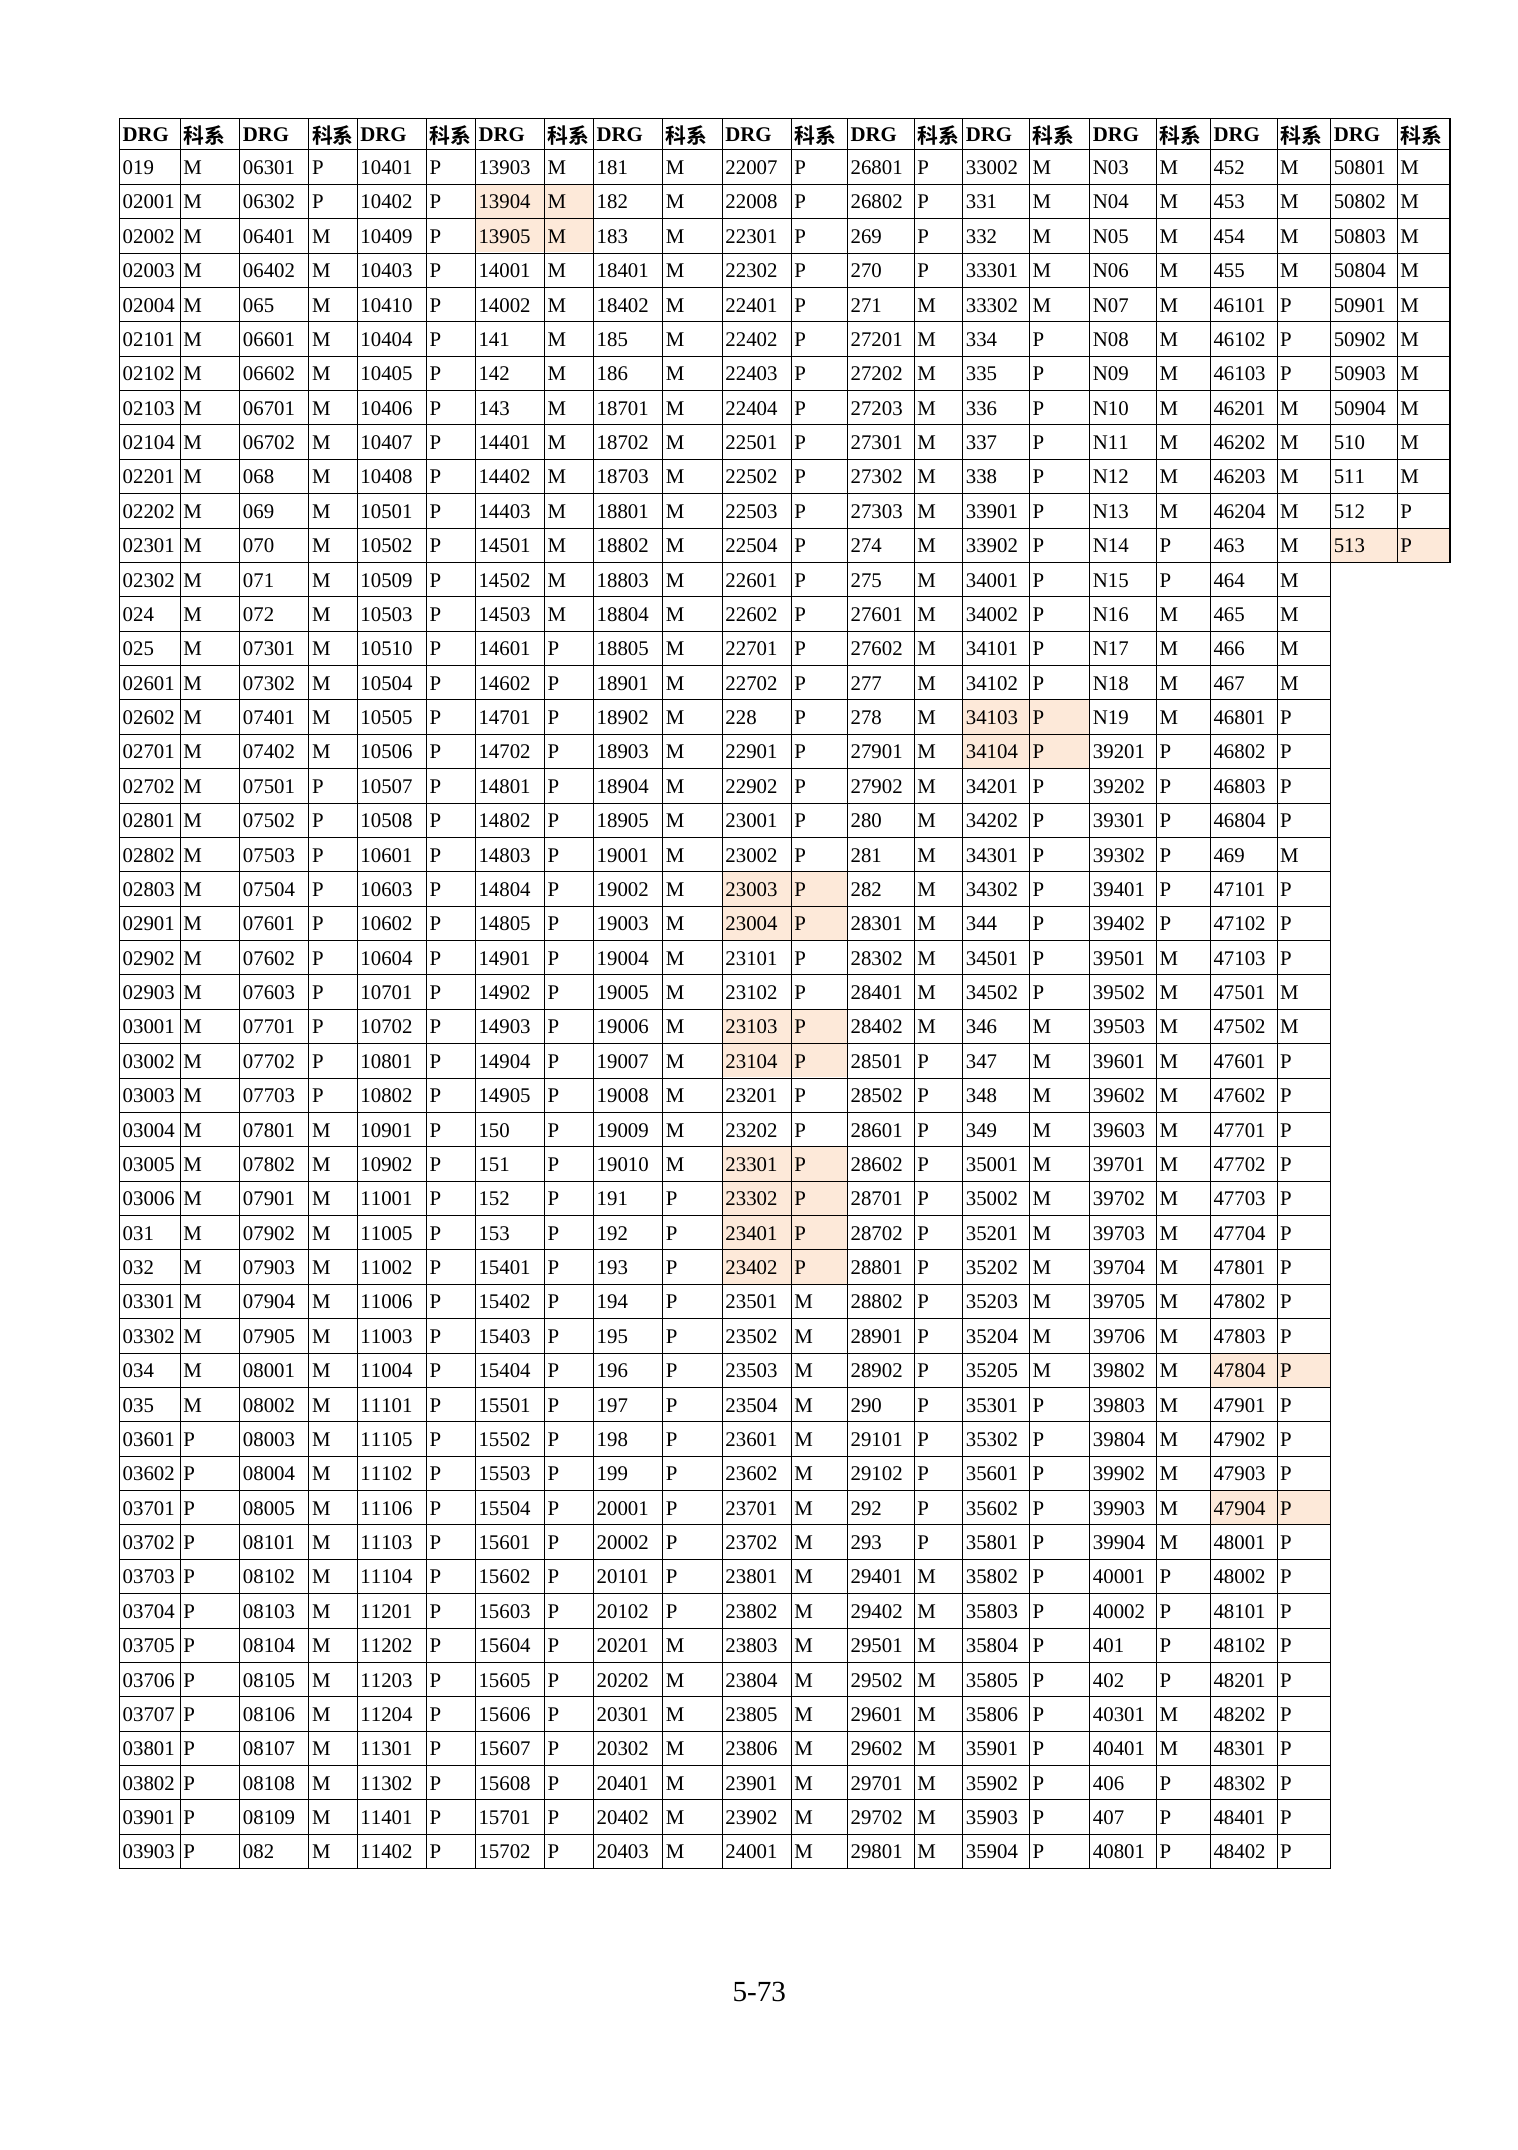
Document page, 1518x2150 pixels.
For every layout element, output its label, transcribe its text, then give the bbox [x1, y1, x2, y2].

table_cell 24001 [723, 1835, 791, 1868]
table_cell 35801 [963, 1525, 1029, 1559]
table_cell 348 [963, 1079, 1029, 1112]
table_cell 46204 [1211, 494, 1277, 527]
table_cell 35803 [963, 1594, 1029, 1627]
table_cell N06 [1090, 254, 1156, 287]
table_cell 47901 [1211, 1388, 1277, 1421]
table_cell M [181, 941, 239, 974]
table_cell M [792, 1732, 847, 1765]
table_cell 23504 [723, 1388, 791, 1421]
table_cell 22902 [723, 769, 791, 802]
table_cell 29602 [848, 1732, 914, 1765]
table_cell 11105 [358, 1422, 426, 1456]
table_cell M [663, 1663, 722, 1696]
table_cell 48202 [1211, 1697, 1277, 1731]
table_cell 48401 [1211, 1800, 1277, 1834]
table_cell M [181, 288, 239, 321]
table_cell P [545, 1182, 593, 1215]
table_cell 22007 [723, 150, 791, 184]
table_cell 18402 [594, 288, 662, 321]
table_cell 35901 [963, 1732, 1029, 1765]
table_cell P [1278, 1113, 1330, 1146]
table_cell 39903 [1090, 1491, 1156, 1524]
table_cell [1397, 1456, 1450, 1490]
table_cell P [181, 1835, 239, 1868]
table_cell 08005 [240, 1491, 308, 1524]
table_cell M [1030, 1079, 1089, 1112]
table_cell P [1278, 1800, 1330, 1834]
table_cell 02903 [120, 975, 180, 1009]
table_cell [1397, 940, 1450, 974]
table_cell P [427, 1113, 475, 1146]
table_cell P [427, 1319, 475, 1352]
table_cell [1331, 1490, 1397, 1524]
table_cell 23201 [723, 1079, 791, 1112]
table_cell P [792, 1044, 847, 1077]
table_cell M [663, 185, 722, 218]
table_cell 29102 [848, 1457, 914, 1490]
table_cell M [915, 632, 962, 665]
table_header DRG [594, 119, 662, 149]
table_cell 02004 [120, 288, 180, 321]
table_header DRG [1090, 119, 1156, 149]
table_cell M [181, 838, 239, 871]
table_cell 35805 [963, 1663, 1029, 1696]
table_cell P [1278, 769, 1330, 802]
table_cell M [309, 1594, 357, 1627]
table_cell 35302 [963, 1422, 1029, 1456]
table_cell 28302 [848, 941, 914, 974]
table_cell M [663, 254, 722, 287]
table_cell P [1157, 838, 1210, 871]
table_cell P [427, 425, 475, 459]
table_cell 19007 [594, 1044, 662, 1077]
table_cell M [1157, 700, 1210, 734]
table_cell 453 [1211, 185, 1277, 218]
table_cell P [181, 1732, 239, 1765]
table_cell 07904 [240, 1285, 308, 1318]
table_cell M [663, 1732, 722, 1765]
table_cell P [427, 1766, 475, 1799]
table_header DRG [848, 119, 914, 149]
table_cell 28601 [848, 1113, 914, 1146]
table_cell 15501 [476, 1388, 544, 1421]
table_cell M [309, 1525, 357, 1559]
table_cell M [915, 941, 962, 974]
table_cell P [1157, 769, 1210, 802]
table_cell P [1278, 1663, 1330, 1696]
table_cell M [1278, 838, 1330, 871]
table_cell 23901 [723, 1766, 791, 1799]
table_cell P [545, 632, 593, 665]
table_cell 14902 [476, 975, 544, 1009]
table_cell 20102 [594, 1594, 662, 1627]
table_cell 07802 [240, 1147, 308, 1181]
table_cell 35602 [963, 1491, 1029, 1524]
table_cell P [1157, 1766, 1210, 1799]
table_cell 10403 [358, 254, 426, 287]
table_cell 08102 [240, 1560, 308, 1593]
table_cell M [309, 391, 357, 424]
table_cell [1397, 1834, 1450, 1868]
table_cell P [427, 460, 475, 493]
table_cell 23503 [723, 1354, 791, 1387]
table_cell M [1278, 391, 1330, 424]
table_cell P [792, 666, 847, 699]
table_cell 02101 [120, 322, 180, 356]
table_cell 39802 [1090, 1354, 1156, 1387]
table_cell 228 [723, 700, 791, 734]
table_cell 452 [1211, 150, 1277, 184]
table_cell M [663, 907, 722, 940]
table_cell 11005 [358, 1216, 426, 1249]
table_cell 03802 [120, 1766, 180, 1799]
table_cell M [915, 460, 962, 493]
table_cell P [792, 769, 847, 802]
table_cell 06402 [240, 254, 308, 287]
table_cell M [545, 597, 593, 631]
table_cell P [915, 1113, 962, 1146]
table_cell 510 [1331, 425, 1397, 459]
table_cell P [545, 1697, 593, 1731]
table_cell 07401 [240, 700, 308, 734]
table_cell 15604 [476, 1629, 544, 1662]
table_cell M [181, 1147, 239, 1181]
table_cell M [1157, 254, 1210, 287]
table_cell 46802 [1211, 735, 1277, 768]
table_cell P [545, 1766, 593, 1799]
table_cell P [1278, 735, 1330, 768]
table_cell [1331, 1353, 1397, 1387]
table_cell 46202 [1211, 425, 1277, 459]
table_cell 47903 [1211, 1457, 1277, 1490]
table_cell 20101 [594, 1560, 662, 1593]
table_cell 07504 [240, 872, 308, 906]
table_cell P [309, 1079, 357, 1112]
table_cell P [1157, 529, 1210, 562]
table_cell P [427, 219, 475, 252]
table_cell P [427, 150, 475, 184]
table_cell 15603 [476, 1594, 544, 1627]
table_cell 07801 [240, 1113, 308, 1146]
table_cell P [427, 254, 475, 287]
table_cell 29101 [848, 1422, 914, 1456]
table_cell M [663, 322, 722, 356]
table_cell 46801 [1211, 700, 1277, 734]
table_cell 10902 [358, 1147, 426, 1181]
table_cell 28502 [848, 1079, 914, 1112]
table_cell 14502 [476, 563, 544, 596]
table_cell M [309, 1732, 357, 1765]
table_cell M [309, 632, 357, 665]
table_cell M [1157, 1732, 1210, 1765]
table_cell P [1030, 1422, 1089, 1456]
table_cell 03703 [120, 1560, 180, 1593]
table_cell 47801 [1211, 1250, 1277, 1284]
table_cell P [792, 391, 847, 424]
table_cell 03005 [120, 1147, 180, 1181]
table_cell P [1278, 1354, 1330, 1387]
table_cell 07402 [240, 735, 308, 768]
table_cell M [309, 1354, 357, 1387]
table_cell 03003 [120, 1079, 180, 1112]
table_cell 20302 [594, 1732, 662, 1765]
table_cell P [1278, 1732, 1330, 1765]
table_cell P [545, 804, 593, 837]
table_cell P [663, 1250, 722, 1284]
table_cell P [545, 1113, 593, 1146]
table_header 科系 [181, 119, 239, 149]
table_cell P [181, 1697, 239, 1731]
table_cell 39705 [1090, 1285, 1156, 1318]
table_cell P [792, 288, 847, 321]
table_cell 23002 [723, 838, 791, 871]
table_cell M [181, 254, 239, 287]
table_cell 14601 [476, 632, 544, 665]
table_cell P [545, 1319, 593, 1352]
table_cell 39202 [1090, 769, 1156, 802]
table_cell M [181, 1113, 239, 1146]
table_cell M [1157, 1319, 1210, 1352]
table_cell [1397, 1387, 1450, 1421]
table_cell P [792, 425, 847, 459]
table_cell [1397, 1524, 1450, 1559]
table_cell M [1278, 563, 1330, 596]
table_cell M [309, 1113, 357, 1146]
table_cell 10602 [358, 907, 426, 940]
table_cell N09 [1090, 357, 1156, 390]
table_cell [1397, 1628, 1450, 1662]
table_cell M [1157, 975, 1210, 1009]
table_cell P [915, 1491, 962, 1524]
table_cell P [427, 838, 475, 871]
table_cell M [309, 1319, 357, 1352]
table_cell M [1398, 322, 1449, 356]
table_cell M [309, 1697, 357, 1731]
table_cell P [792, 494, 847, 527]
table_cell 14002 [476, 288, 544, 321]
table_cell M [1157, 1147, 1210, 1181]
table_cell 03704 [120, 1594, 180, 1627]
table_cell 334 [963, 322, 1029, 356]
table_cell P [545, 975, 593, 1009]
table_cell M [1157, 150, 1210, 184]
table_cell 39502 [1090, 975, 1156, 1009]
table_cell M [792, 1835, 847, 1868]
table_cell 15403 [476, 1319, 544, 1352]
table_cell M [309, 529, 357, 562]
table_cell M [309, 563, 357, 596]
table_cell [1331, 1043, 1397, 1077]
table_cell 22302 [723, 254, 791, 287]
table_cell M [663, 666, 722, 699]
table_cell P [792, 1250, 847, 1284]
table_cell M [1030, 1319, 1089, 1352]
table_cell M [915, 1732, 962, 1765]
table_cell 07902 [240, 1216, 308, 1249]
table_cell 47703 [1211, 1182, 1277, 1215]
table_cell P [1030, 1457, 1089, 1490]
table_cell 02901 [120, 907, 180, 940]
table_cell N16 [1090, 597, 1156, 631]
table_cell M [545, 391, 593, 424]
table_cell M [181, 975, 239, 1009]
table_cell M [663, 1147, 722, 1181]
table_header 科系 [545, 119, 593, 149]
table_cell P [545, 1560, 593, 1593]
table_cell P [427, 1560, 475, 1593]
table_cell P [1278, 1491, 1330, 1524]
table_cell 10601 [358, 838, 426, 871]
table_cell P [545, 1491, 593, 1524]
table_cell P [1030, 357, 1089, 390]
table_cell 10404 [358, 322, 426, 356]
table_cell 23805 [723, 1697, 791, 1731]
table_cell M [181, 185, 239, 218]
table_cell M [181, 460, 239, 493]
table_cell M [915, 838, 962, 871]
table_cell 02201 [120, 460, 180, 493]
table_cell [1331, 1215, 1397, 1249]
table_cell 02802 [120, 838, 180, 871]
table_cell [1331, 596, 1397, 631]
table_cell M [663, 563, 722, 596]
table_cell P [545, 872, 593, 906]
table_cell M [181, 1044, 239, 1077]
table_cell 48402 [1211, 1835, 1277, 1868]
table_cell P [1157, 907, 1210, 940]
table_cell P [792, 872, 847, 906]
table_cell 27301 [848, 425, 914, 459]
table_cell 40401 [1090, 1732, 1156, 1765]
table_cell M [1030, 1354, 1089, 1387]
table_cell [1397, 1490, 1450, 1524]
table_cell P [427, 563, 475, 596]
table_cell 14403 [476, 494, 544, 527]
table_cell M [181, 150, 239, 184]
table_cell 15606 [476, 1697, 544, 1731]
table_cell [1397, 699, 1450, 734]
table_cell M [1157, 1354, 1210, 1387]
table_cell 19006 [594, 1010, 662, 1043]
table_cell 11104 [358, 1560, 426, 1593]
table_cell M [915, 804, 962, 837]
table_cell 48201 [1211, 1663, 1277, 1696]
table_cell [1397, 1284, 1450, 1318]
table_cell P [545, 1457, 593, 1490]
table_cell P [545, 1663, 593, 1696]
table_cell P [1030, 872, 1089, 906]
table_cell P [427, 1835, 475, 1868]
table_cell P [915, 1182, 962, 1215]
table_cell P [309, 907, 357, 940]
table_cell 024 [120, 597, 180, 631]
table_cell M [181, 872, 239, 906]
table_cell 39803 [1090, 1388, 1156, 1421]
table_cell P [663, 1216, 722, 1249]
table_cell P [545, 1354, 593, 1387]
table_cell P [1157, 1594, 1210, 1627]
table_cell 14702 [476, 735, 544, 768]
table_cell P [545, 700, 593, 734]
table_cell M [915, 1800, 962, 1834]
table_cell 08001 [240, 1354, 308, 1387]
table_cell N04 [1090, 185, 1156, 218]
table_cell 151 [476, 1147, 544, 1181]
table_cell P [1030, 769, 1089, 802]
table_cell [1397, 1799, 1450, 1834]
table_cell M [309, 1629, 357, 1662]
table_cell 23502 [723, 1319, 791, 1352]
table_cell M [545, 529, 593, 562]
table_cell 28301 [848, 907, 914, 940]
table_cell 18701 [594, 391, 662, 424]
table_cell 03705 [120, 1629, 180, 1662]
table_header 科系 [1157, 119, 1210, 149]
table_cell P [427, 357, 475, 390]
table_cell 50904 [1331, 391, 1397, 424]
table_cell P [1157, 1560, 1210, 1593]
table_cell M [915, 322, 962, 356]
table_cell 18804 [594, 597, 662, 631]
table_cell P [545, 666, 593, 699]
table_cell M [1157, 1525, 1210, 1559]
table_cell 47502 [1211, 1010, 1277, 1043]
table_cell M [915, 597, 962, 631]
table_cell 47702 [1211, 1147, 1277, 1181]
table_cell 338 [963, 460, 1029, 493]
table_cell M [663, 735, 722, 768]
table_cell M [663, 1044, 722, 1077]
table_cell 14701 [476, 700, 544, 734]
table_cell 28701 [848, 1182, 914, 1215]
table_cell 02001 [120, 185, 180, 218]
table_cell 08101 [240, 1525, 308, 1559]
table_cell 35806 [963, 1697, 1029, 1731]
table_cell 35202 [963, 1250, 1029, 1284]
table_cell 35002 [963, 1182, 1029, 1215]
table_cell P [545, 1422, 593, 1456]
table_cell M [1398, 357, 1449, 390]
table_cell 512 [1331, 494, 1397, 527]
table_cell M [663, 700, 722, 734]
table_cell 35903 [963, 1800, 1029, 1834]
table_cell M [1030, 1250, 1089, 1284]
table_header DRG [120, 119, 180, 149]
table_cell P [915, 185, 962, 218]
table_cell P [309, 185, 357, 218]
table_cell P [545, 1594, 593, 1627]
table_cell M [1398, 254, 1449, 287]
table_cell P [545, 907, 593, 940]
table_cell 47802 [1211, 1285, 1277, 1318]
table_cell M [663, 597, 722, 631]
table_cell 46201 [1211, 391, 1277, 424]
table_cell P [1157, 804, 1210, 837]
table_cell 39301 [1090, 804, 1156, 837]
table_cell 15702 [476, 1835, 544, 1868]
table_cell P [427, 322, 475, 356]
table_header 科系 [663, 119, 722, 149]
table_header 科系 [309, 119, 357, 149]
table_cell M [309, 1250, 357, 1284]
table_cell M [792, 1525, 847, 1559]
table_cell P [792, 1010, 847, 1043]
table_cell 15602 [476, 1560, 544, 1593]
table_cell P [1278, 1044, 1330, 1077]
table_cell 14804 [476, 872, 544, 906]
table_cell M [545, 357, 593, 390]
table_cell 15607 [476, 1732, 544, 1765]
table_cell P [545, 838, 593, 871]
table_cell 07602 [240, 941, 308, 974]
table_cell 23202 [723, 1113, 791, 1146]
table_cell 270 [848, 254, 914, 287]
table_cell M [915, 1697, 962, 1731]
table_cell 02302 [120, 563, 180, 596]
table_cell M [663, 975, 722, 1009]
table_cell M [1157, 1388, 1210, 1421]
table_cell M [915, 700, 962, 734]
table_cell M [915, 907, 962, 940]
table_cell 03801 [120, 1732, 180, 1765]
table_cell M [1278, 975, 1330, 1009]
table_cell P [1030, 804, 1089, 837]
table_cell [1331, 1696, 1397, 1731]
table_cell 20002 [594, 1525, 662, 1559]
table_cell N19 [1090, 700, 1156, 734]
table_cell P [427, 666, 475, 699]
table_cell P [181, 1491, 239, 1524]
table_cell 02801 [120, 804, 180, 837]
table_cell 23101 [723, 941, 791, 974]
table_cell [1331, 665, 1397, 699]
table_cell 02202 [120, 494, 180, 527]
table_cell M [915, 563, 962, 596]
table_cell M [792, 1491, 847, 1524]
table_cell M [1278, 219, 1330, 252]
table_cell 11401 [358, 1800, 426, 1834]
table_cell 07603 [240, 975, 308, 1009]
table_cell 22402 [723, 322, 791, 356]
table_cell P [1157, 563, 1210, 596]
table_cell 195 [594, 1319, 662, 1352]
table_cell 27602 [848, 632, 914, 665]
table_cell 39602 [1090, 1079, 1156, 1112]
table_cell 14903 [476, 1010, 544, 1043]
table_cell [1397, 1593, 1450, 1627]
table_cell 10401 [358, 150, 426, 184]
table_cell 06601 [240, 322, 308, 356]
table_cell 27302 [848, 460, 914, 493]
table_cell M [915, 357, 962, 390]
table_cell 271 [848, 288, 914, 321]
table_cell P [792, 700, 847, 734]
table_cell P [427, 975, 475, 1009]
table_cell 23001 [723, 804, 791, 837]
table_cell M [663, 632, 722, 665]
table_cell P [545, 941, 593, 974]
table_cell 15502 [476, 1422, 544, 1456]
table_cell 186 [594, 357, 662, 390]
table_cell 39401 [1090, 872, 1156, 906]
table_cell 18901 [594, 666, 662, 699]
table_cell M [181, 357, 239, 390]
table_cell 454 [1211, 219, 1277, 252]
table_cell M [545, 150, 593, 184]
table_cell [1331, 1731, 1397, 1765]
table_cell N13 [1090, 494, 1156, 527]
table_cell 48302 [1211, 1766, 1277, 1799]
table_cell 069 [240, 494, 308, 527]
table_cell M [663, 460, 722, 493]
table_cell 02102 [120, 357, 180, 390]
table_cell [1397, 1009, 1450, 1043]
table_cell M [1157, 1285, 1210, 1318]
table_cell M [181, 597, 239, 631]
table_cell 39603 [1090, 1113, 1156, 1146]
table_cell M [309, 219, 357, 252]
table_cell 14802 [476, 804, 544, 837]
table_cell P [427, 185, 475, 218]
table_cell M [1030, 1044, 1089, 1077]
table_cell 025 [120, 632, 180, 665]
table_cell P [427, 288, 475, 321]
table_cell P [309, 769, 357, 802]
table_cell 332 [963, 219, 1029, 252]
table_cell 13905 [476, 219, 544, 252]
table_cell 10410 [358, 288, 426, 321]
table_cell [1397, 1146, 1450, 1181]
table_cell [1397, 768, 1450, 802]
table_cell P [427, 529, 475, 562]
table_cell [1397, 871, 1450, 906]
table_cell 47803 [1211, 1319, 1277, 1352]
table_cell M [309, 1388, 357, 1421]
table_cell M [792, 1629, 847, 1662]
table_cell M [309, 700, 357, 734]
table_cell 141 [476, 322, 544, 356]
table_cell P [181, 1457, 239, 1490]
table_cell P [309, 150, 357, 184]
table_cell P [181, 1766, 239, 1799]
table_cell M [1278, 597, 1330, 631]
table_cell M [1157, 185, 1210, 218]
table_cell M [181, 425, 239, 459]
table_cell M [915, 288, 962, 321]
table_cell P [1157, 872, 1210, 906]
table_cell [1331, 940, 1397, 974]
table_cell P [545, 1010, 593, 1043]
table_cell 28902 [848, 1354, 914, 1387]
table_cell M [915, 666, 962, 699]
table_cell 02104 [120, 425, 180, 459]
table_cell P [663, 1594, 722, 1627]
table_cell M [663, 494, 722, 527]
table_cell M [181, 219, 239, 252]
table_cell 14501 [476, 529, 544, 562]
table_cell P [427, 1182, 475, 1215]
table_cell P [1030, 391, 1089, 424]
table_cell 22901 [723, 735, 791, 768]
table_cell M [1398, 288, 1449, 321]
table_cell 10402 [358, 185, 426, 218]
table_cell 23104 [723, 1044, 791, 1077]
table_cell M [181, 1182, 239, 1215]
table_cell M [915, 1835, 962, 1868]
table_cell 10502 [358, 529, 426, 562]
table_cell P [915, 150, 962, 184]
table_cell P [427, 1594, 475, 1627]
table_cell 15402 [476, 1285, 544, 1318]
table_cell 10701 [358, 975, 426, 1009]
table_cell 34104 [963, 735, 1029, 768]
table_cell P [915, 1044, 962, 1077]
table_cell 10802 [358, 1079, 426, 1112]
table_cell 35203 [963, 1285, 1029, 1318]
table_cell 47904 [1211, 1491, 1277, 1524]
table_cell M [309, 735, 357, 768]
table_cell 20402 [594, 1800, 662, 1834]
table_header DRG [358, 119, 426, 149]
table_cell 03006 [120, 1182, 180, 1215]
table_cell P [915, 1147, 962, 1181]
table_cell M [309, 288, 357, 321]
table_cell 10406 [358, 391, 426, 424]
table_cell 467 [1211, 666, 1277, 699]
table_cell [1331, 837, 1397, 871]
table_cell P [1030, 494, 1089, 527]
table_cell 39201 [1090, 735, 1156, 768]
table_cell M [181, 1079, 239, 1112]
table_cell M [1157, 1216, 1210, 1249]
table_cell 34103 [963, 700, 1029, 734]
table_cell M [915, 529, 962, 562]
table_cell 193 [594, 1250, 662, 1284]
table_cell P [1278, 1319, 1330, 1352]
table_cell M [915, 1594, 962, 1627]
table_cell 03702 [120, 1525, 180, 1559]
table_cell M [1278, 632, 1330, 665]
table_cell P [1030, 529, 1089, 562]
table_cell 35001 [963, 1147, 1029, 1181]
table_header 科系 [1278, 119, 1330, 149]
table_cell 39702 [1090, 1182, 1156, 1215]
table_cell 39804 [1090, 1422, 1156, 1456]
table_cell P [1030, 1560, 1089, 1593]
table_cell P [545, 1732, 593, 1765]
table_cell 46101 [1211, 288, 1277, 321]
table_cell M [663, 529, 722, 562]
table_cell N03 [1090, 150, 1156, 184]
table_cell 019 [120, 150, 180, 184]
table_cell P [792, 1216, 847, 1249]
table_cell 10702 [358, 1010, 426, 1043]
table_cell 071 [240, 563, 308, 596]
table_cell M [545, 288, 593, 321]
table_cell 34501 [963, 941, 1029, 974]
table_cell P [427, 597, 475, 631]
table_cell 10408 [358, 460, 426, 493]
table_cell P [792, 219, 847, 252]
table_cell 34001 [963, 563, 1029, 596]
table_cell P [1278, 1147, 1330, 1181]
table_cell M [181, 907, 239, 940]
table_cell [1397, 1043, 1450, 1077]
table_cell 47602 [1211, 1079, 1277, 1112]
table_cell P [1030, 838, 1089, 871]
table_cell 10507 [358, 769, 426, 802]
table_cell M [309, 666, 357, 699]
table_cell M [663, 1010, 722, 1043]
table_cell N07 [1090, 288, 1156, 321]
table_cell M [545, 254, 593, 287]
table_cell 07501 [240, 769, 308, 802]
table_cell P [792, 150, 847, 184]
table_cell M [181, 735, 239, 768]
table_cell 11106 [358, 1491, 426, 1524]
table_cell P [792, 907, 847, 940]
table_cell P [427, 735, 475, 768]
table_cell M [1398, 219, 1449, 252]
table_cell M [1157, 357, 1210, 390]
table_cell 14803 [476, 838, 544, 871]
table_cell 11204 [358, 1697, 426, 1731]
table_cell 23004 [723, 907, 791, 940]
table_cell P [915, 1319, 962, 1352]
table_cell 22602 [723, 597, 791, 631]
table_cell M [1398, 150, 1449, 184]
table_cell 28602 [848, 1147, 914, 1181]
table_cell P [1030, 975, 1089, 1009]
table_cell 08107 [240, 1732, 308, 1765]
table_cell P [1157, 1800, 1210, 1834]
table_cell M [1030, 1113, 1089, 1146]
table_cell 39904 [1090, 1525, 1156, 1559]
table_cell P [181, 1629, 239, 1662]
table_cell P [915, 1388, 962, 1421]
table_header 科系 [1398, 119, 1449, 149]
table_cell M [181, 563, 239, 596]
table_cell 23602 [723, 1457, 791, 1490]
table_cell M [545, 563, 593, 596]
table_cell M [181, 666, 239, 699]
table_cell 18801 [594, 494, 662, 527]
table_cell 22504 [723, 529, 791, 562]
table_cell 34301 [963, 838, 1029, 871]
table_cell P [309, 872, 357, 906]
table_cell P [792, 735, 847, 768]
table_cell 469 [1211, 838, 1277, 871]
table_cell 47103 [1211, 941, 1277, 974]
table_cell 23803 [723, 1629, 791, 1662]
table_cell 47101 [1211, 872, 1277, 906]
table_cell 27901 [848, 735, 914, 768]
table_cell P [1157, 735, 1210, 768]
table_cell 20301 [594, 1697, 662, 1731]
table_cell 02902 [120, 941, 180, 974]
table_cell 22503 [723, 494, 791, 527]
table_cell P [663, 1285, 722, 1318]
table_cell 47601 [1211, 1044, 1277, 1077]
table_cell P [309, 975, 357, 1009]
table_cell 402 [1090, 1663, 1156, 1696]
table_cell 068 [240, 460, 308, 493]
table_cell M [663, 1835, 722, 1868]
table_cell 07701 [240, 1010, 308, 1043]
table_cell M [663, 1629, 722, 1662]
table_cell 198 [594, 1422, 662, 1456]
table_cell P [181, 1800, 239, 1834]
table_cell [1397, 1559, 1450, 1593]
table_cell P [427, 1491, 475, 1524]
table_cell P [545, 1147, 593, 1181]
table_cell P [1278, 1629, 1330, 1662]
table_cell 181 [594, 150, 662, 184]
table_cell [1331, 699, 1397, 734]
table_cell 29801 [848, 1835, 914, 1868]
table_cell [1397, 1181, 1450, 1215]
table_cell P [663, 1319, 722, 1352]
table_cell 29601 [848, 1697, 914, 1731]
table_cell 35804 [963, 1629, 1029, 1662]
table_cell 40001 [1090, 1560, 1156, 1593]
table_cell 19009 [594, 1113, 662, 1146]
table_cell P [915, 1525, 962, 1559]
table_cell M [181, 1250, 239, 1284]
table_cell P [1278, 1388, 1330, 1421]
table_cell M [1030, 1216, 1089, 1249]
table_cell 10504 [358, 666, 426, 699]
table_cell P [1278, 1216, 1330, 1249]
table_cell [1397, 734, 1450, 768]
table_header DRG [723, 119, 791, 149]
table_cell 02103 [120, 391, 180, 424]
table_cell M [181, 632, 239, 665]
table_cell P [427, 872, 475, 906]
table_cell M [181, 1010, 239, 1043]
table_cell 143 [476, 391, 544, 424]
table_cell P [427, 941, 475, 974]
table_cell M [663, 219, 722, 252]
table_cell 15605 [476, 1663, 544, 1696]
table_cell 34302 [963, 872, 1029, 906]
table_cell 39902 [1090, 1457, 1156, 1490]
table_header 科系 [1030, 119, 1089, 149]
table_cell M [309, 1147, 357, 1181]
table_cell P [545, 1250, 593, 1284]
table_cell 39706 [1090, 1319, 1156, 1352]
table_cell P [309, 1044, 357, 1077]
table_cell N17 [1090, 632, 1156, 665]
table_cell 22702 [723, 666, 791, 699]
table_cell M [1030, 1285, 1089, 1318]
table_cell P [1030, 1732, 1089, 1765]
table_cell 14401 [476, 425, 544, 459]
table_cell 10604 [358, 941, 426, 974]
table_cell 03602 [120, 1457, 180, 1490]
table_cell M [1157, 425, 1210, 459]
table_cell 26802 [848, 185, 914, 218]
table_cell [1331, 1284, 1397, 1318]
table_cell 15601 [476, 1525, 544, 1559]
table_cell 27902 [848, 769, 914, 802]
table_cell 19004 [594, 941, 662, 974]
table_cell [1397, 1696, 1450, 1731]
table_cell [1331, 1524, 1397, 1559]
table_cell M [915, 1010, 962, 1043]
table_cell 39503 [1090, 1010, 1156, 1043]
table_cell P [545, 735, 593, 768]
table_cell 35201 [963, 1216, 1029, 1249]
table_cell 33901 [963, 494, 1029, 527]
table_cell 03701 [120, 1491, 180, 1524]
table_cell P [1278, 357, 1330, 390]
table_cell 02003 [120, 254, 180, 287]
table_cell 282 [848, 872, 914, 906]
table_cell 27203 [848, 391, 914, 424]
table_cell P [1278, 1835, 1330, 1868]
table_cell P [427, 1010, 475, 1043]
table_cell M [181, 1354, 239, 1387]
table_cell 29701 [848, 1766, 914, 1799]
table_cell 47501 [1211, 975, 1277, 1009]
table_cell [1331, 1078, 1397, 1112]
table_cell M [663, 872, 722, 906]
table_cell P [181, 1525, 239, 1559]
table_cell 23103 [723, 1010, 791, 1043]
table_cell P [1157, 1663, 1210, 1696]
table_cell 11402 [358, 1835, 426, 1868]
table_cell M [1030, 219, 1089, 252]
table_cell [1331, 1146, 1397, 1181]
table_cell 27601 [848, 597, 914, 631]
table_cell 07302 [240, 666, 308, 699]
table_cell [1331, 1628, 1397, 1662]
table_cell 349 [963, 1113, 1029, 1146]
table_cell M [181, 1388, 239, 1421]
table_cell 070 [240, 529, 308, 562]
table_header DRG [476, 119, 544, 149]
table_cell 464 [1211, 563, 1277, 596]
table_header DRG [1331, 119, 1397, 149]
table_cell M [1157, 391, 1210, 424]
table_cell 34502 [963, 975, 1029, 1009]
table_cell P [1278, 941, 1330, 974]
table_cell [1397, 596, 1450, 631]
table_cell 06302 [240, 185, 308, 218]
table_cell 465 [1211, 597, 1277, 631]
table_cell P [1278, 1250, 1330, 1284]
table_cell M [663, 838, 722, 871]
table_cell M [1278, 425, 1330, 459]
table_cell P [1030, 1835, 1089, 1868]
table_cell M [309, 1560, 357, 1593]
table_cell P [427, 1663, 475, 1696]
table_cell P [663, 1354, 722, 1387]
table_cell M [309, 254, 357, 287]
table_cell 082 [240, 1835, 308, 1868]
table_cell 15401 [476, 1250, 544, 1284]
table_cell 39601 [1090, 1044, 1156, 1077]
table_cell M [545, 219, 593, 252]
table_cell 185 [594, 322, 662, 356]
table_cell P [792, 632, 847, 665]
table_cell M [1030, 185, 1089, 218]
table_header DRG [240, 119, 308, 149]
table_cell M [1030, 1147, 1089, 1181]
table_cell M [1157, 666, 1210, 699]
table_cell P [427, 1147, 475, 1181]
table_cell 47804 [1211, 1354, 1277, 1387]
table_cell 14901 [476, 941, 544, 974]
table_cell 07901 [240, 1182, 308, 1215]
table_cell N15 [1090, 563, 1156, 596]
table_cell P [792, 975, 847, 1009]
table_cell M [663, 150, 722, 184]
table_cell 08105 [240, 1663, 308, 1696]
table_cell 15701 [476, 1800, 544, 1834]
table_cell M [792, 1422, 847, 1456]
table_cell 39701 [1090, 1147, 1156, 1181]
table_cell 11001 [358, 1182, 426, 1215]
table_cell 337 [963, 425, 1029, 459]
table_cell M [792, 1766, 847, 1799]
table_cell M [792, 1457, 847, 1490]
table_cell P [915, 1250, 962, 1284]
table_cell N10 [1090, 391, 1156, 424]
table_cell 23702 [723, 1525, 791, 1559]
table_cell P [1030, 1697, 1089, 1731]
table_cell 23902 [723, 1800, 791, 1834]
table_cell P [545, 1285, 593, 1318]
table_cell 29401 [848, 1560, 914, 1593]
table_cell 401 [1090, 1629, 1156, 1662]
table_cell 28801 [848, 1250, 914, 1284]
table_cell P [427, 1044, 475, 1077]
table_cell [1331, 1009, 1397, 1043]
table_cell 18904 [594, 769, 662, 802]
table_cell 191 [594, 1182, 662, 1215]
table_cell P [792, 460, 847, 493]
table_cell 152 [476, 1182, 544, 1215]
table_cell 40002 [1090, 1594, 1156, 1627]
table_cell [1397, 1765, 1450, 1799]
table_cell M [1030, 1182, 1089, 1215]
table_cell 03707 [120, 1697, 180, 1731]
table_cell M [792, 1354, 847, 1387]
table_cell M [1278, 529, 1330, 562]
table_cell 03903 [120, 1835, 180, 1868]
table_cell 07301 [240, 632, 308, 665]
table_cell [1331, 803, 1397, 837]
table_cell 11006 [358, 1285, 426, 1318]
table_cell P [915, 254, 962, 287]
table_cell P [792, 1147, 847, 1181]
table_cell 11003 [358, 1319, 426, 1352]
table_cell [1331, 1593, 1397, 1627]
table_cell M [1157, 460, 1210, 493]
table_cell 14001 [476, 254, 544, 287]
table_cell M [1030, 288, 1089, 321]
table_cell M [181, 804, 239, 837]
table_cell P [1157, 1629, 1210, 1662]
table_cell M [1030, 150, 1089, 184]
table_cell 28802 [848, 1285, 914, 1318]
table_cell 50803 [1331, 219, 1397, 252]
table_cell [1331, 631, 1397, 665]
table_cell M [663, 1697, 722, 1731]
table_cell 35601 [963, 1457, 1029, 1490]
table_cell P [1278, 1525, 1330, 1559]
table_cell M [309, 1216, 357, 1249]
table_cell 11301 [358, 1732, 426, 1765]
table_cell 10603 [358, 872, 426, 906]
table_cell M [792, 1388, 847, 1421]
table_cell 14805 [476, 907, 544, 940]
table_cell 23301 [723, 1147, 791, 1181]
table_cell M [309, 494, 357, 527]
table_cell 072 [240, 597, 308, 631]
table_cell M [663, 1079, 722, 1112]
table_cell 39302 [1090, 838, 1156, 871]
table_cell N11 [1090, 425, 1156, 459]
table_cell 10505 [358, 700, 426, 734]
table_cell P [545, 769, 593, 802]
table_cell 22403 [723, 357, 791, 390]
table_cell M [181, 529, 239, 562]
table_cell [1397, 1353, 1450, 1387]
table_cell P [792, 1113, 847, 1146]
table_cell 19003 [594, 907, 662, 940]
table_cell 11004 [358, 1354, 426, 1387]
table_cell M [1157, 219, 1210, 252]
table_cell 08103 [240, 1594, 308, 1627]
table_cell M [663, 804, 722, 837]
table_cell 02701 [120, 735, 180, 768]
table_cell P [545, 1079, 593, 1112]
table_cell 02301 [120, 529, 180, 562]
table_cell [1331, 1318, 1397, 1352]
table_cell 48002 [1211, 1560, 1277, 1593]
table_cell P [545, 1525, 593, 1559]
table_cell 18703 [594, 460, 662, 493]
table_header 科系 [915, 119, 962, 149]
table_cell M [792, 1285, 847, 1318]
table_cell 50802 [1331, 185, 1397, 218]
table_cell P [427, 907, 475, 940]
table_cell M [181, 391, 239, 424]
table_cell M [181, 1319, 239, 1352]
table_cell [1397, 1078, 1450, 1112]
table_cell P [1278, 700, 1330, 734]
table_cell 28402 [848, 1010, 914, 1043]
table_cell 142 [476, 357, 544, 390]
table_cell M [309, 1285, 357, 1318]
table_cell P [1278, 1457, 1330, 1490]
table_cell 14801 [476, 769, 544, 802]
table_cell 10405 [358, 357, 426, 390]
table_cell 46102 [1211, 322, 1277, 356]
table_cell P [427, 769, 475, 802]
table_cell 47902 [1211, 1422, 1277, 1456]
table_cell 20202 [594, 1663, 662, 1696]
table_cell P [427, 1250, 475, 1284]
table_cell P [1030, 1800, 1089, 1834]
table_cell 02602 [120, 700, 180, 734]
table_cell M [309, 1800, 357, 1834]
table_cell P [427, 1525, 475, 1559]
table_cell 47701 [1211, 1113, 1277, 1146]
table_cell M [663, 425, 722, 459]
table_cell M [663, 357, 722, 390]
table_cell M [1157, 1182, 1210, 1215]
table_cell P [427, 1457, 475, 1490]
table_cell 15503 [476, 1457, 544, 1490]
table_cell 23402 [723, 1250, 791, 1284]
table_cell [1331, 734, 1397, 768]
table_cell 19008 [594, 1079, 662, 1112]
table_cell 33301 [963, 254, 1029, 287]
table_cell 08108 [240, 1766, 308, 1799]
table_cell P [1030, 1594, 1089, 1627]
table_cell N05 [1090, 219, 1156, 252]
table_cell P [427, 1216, 475, 1249]
table_cell M [1157, 632, 1210, 665]
table_cell P [1278, 804, 1330, 837]
table_cell M [1278, 185, 1330, 218]
table_cell 22301 [723, 219, 791, 252]
table_cell P [309, 1010, 357, 1043]
table_cell 07503 [240, 838, 308, 871]
table_cell [1397, 563, 1450, 596]
table_cell M [1157, 941, 1210, 974]
table_cell M [309, 1663, 357, 1696]
table_cell [1397, 1215, 1450, 1249]
table_cell P [663, 1388, 722, 1421]
table_cell M [663, 769, 722, 802]
table_cell M [915, 425, 962, 459]
table_cell 28702 [848, 1216, 914, 1249]
table_cell P [309, 838, 357, 871]
table_cell 48001 [1211, 1525, 1277, 1559]
table_header DRG [1211, 119, 1277, 149]
table_cell 153 [476, 1216, 544, 1249]
table_cell 18905 [594, 804, 662, 837]
table_cell [1331, 563, 1397, 596]
table_cell 346 [963, 1010, 1029, 1043]
table_cell 06602 [240, 357, 308, 390]
table_cell 065 [240, 288, 308, 321]
table_cell [1331, 906, 1397, 940]
table_cell 182 [594, 185, 662, 218]
table_cell 07905 [240, 1319, 308, 1352]
table_cell 34202 [963, 804, 1029, 837]
table_cell 39704 [1090, 1250, 1156, 1284]
table_cell M [915, 1663, 962, 1696]
table_cell 47102 [1211, 907, 1277, 940]
table_cell 034 [120, 1354, 180, 1387]
table_cell M [915, 1560, 962, 1593]
table_cell M [1157, 1422, 1210, 1456]
table_cell 08002 [240, 1388, 308, 1421]
table_cell 03004 [120, 1113, 180, 1146]
table_cell 23401 [723, 1216, 791, 1249]
table_cell 34201 [963, 769, 1029, 802]
table_cell M [1157, 1113, 1210, 1146]
table_cell P [545, 1216, 593, 1249]
table_cell M [1278, 150, 1330, 184]
table_cell P [309, 941, 357, 974]
table_cell P [1030, 597, 1089, 631]
table_cell [1397, 837, 1450, 871]
table_cell M [1398, 185, 1449, 218]
table_cell P [545, 1388, 593, 1421]
table_cell 344 [963, 907, 1029, 940]
table_cell M [1398, 391, 1449, 424]
table_cell [1397, 1731, 1450, 1765]
table_cell P [915, 1079, 962, 1112]
table_cell 29502 [848, 1663, 914, 1696]
table_cell M [1278, 666, 1330, 699]
table_cell 18902 [594, 700, 662, 734]
table_cell 11203 [358, 1663, 426, 1696]
table_cell 23806 [723, 1732, 791, 1765]
table_cell N08 [1090, 322, 1156, 356]
table_cell M [915, 494, 962, 527]
table_cell M [309, 1835, 357, 1868]
table_cell P [663, 1560, 722, 1593]
table_cell P [1030, 1525, 1089, 1559]
table_cell [1331, 1249, 1397, 1284]
table_cell M [1278, 254, 1330, 287]
table_cell 39703 [1090, 1216, 1156, 1249]
table_cell 40301 [1090, 1697, 1156, 1731]
table_cell P [427, 494, 475, 527]
table_cell M [915, 975, 962, 1009]
table_cell P [427, 1629, 475, 1662]
table_cell P [1030, 666, 1089, 699]
table_cell M [545, 185, 593, 218]
table_cell 10407 [358, 425, 426, 459]
table_cell 46804 [1211, 804, 1277, 837]
table_cell M [792, 1697, 847, 1731]
table_cell M [663, 1766, 722, 1799]
table_cell 10501 [358, 494, 426, 527]
table_cell P [663, 1182, 722, 1215]
table_cell 20001 [594, 1491, 662, 1524]
table_cell P [1030, 1766, 1089, 1799]
table_cell 29702 [848, 1800, 914, 1834]
table_cell P [181, 1663, 239, 1696]
table_cell 28501 [848, 1044, 914, 1077]
table_cell P [427, 1800, 475, 1834]
table_cell 10508 [358, 804, 426, 837]
table_cell P [1030, 700, 1089, 734]
table_cell 08106 [240, 1697, 308, 1731]
table_cell P [915, 1457, 962, 1490]
table_cell 29501 [848, 1629, 914, 1662]
table_cell M [309, 1422, 357, 1456]
table_cell 07702 [240, 1044, 308, 1077]
table_cell 23601 [723, 1422, 791, 1456]
table_cell 035 [120, 1388, 180, 1421]
table_cell 06702 [240, 425, 308, 459]
table_cell 15608 [476, 1766, 544, 1799]
table_cell M [181, 1216, 239, 1249]
table_cell 463 [1211, 529, 1277, 562]
table_cell [1331, 1799, 1397, 1834]
table_cell P [663, 1457, 722, 1490]
table_cell M [1398, 460, 1449, 493]
table_cell M [1278, 1010, 1330, 1043]
table_cell [1397, 1112, 1450, 1146]
table_cell 27202 [848, 357, 914, 390]
table_cell 18702 [594, 425, 662, 459]
table_cell 192 [594, 1216, 662, 1249]
table_cell 34002 [963, 597, 1029, 631]
table_cell P [1030, 425, 1089, 459]
table_cell 07903 [240, 1250, 308, 1284]
table_cell 07703 [240, 1079, 308, 1112]
table_cell [1331, 1559, 1397, 1593]
table_cell 14905 [476, 1079, 544, 1112]
table_cell 08003 [240, 1422, 308, 1456]
table_cell P [427, 1388, 475, 1421]
table_cell 11302 [358, 1766, 426, 1799]
table_cell M [663, 1113, 722, 1146]
table_cell 20403 [594, 1835, 662, 1868]
table_cell P [792, 838, 847, 871]
table_cell P [792, 357, 847, 390]
table_cell M [1157, 1044, 1210, 1077]
table_cell 47704 [1211, 1216, 1277, 1249]
table_cell 18802 [594, 529, 662, 562]
table_cell M [915, 735, 962, 768]
table_cell 06301 [240, 150, 308, 184]
table_cell 10409 [358, 219, 426, 252]
table_cell M [663, 941, 722, 974]
table_cell 03302 [120, 1319, 180, 1352]
table_cell 50804 [1331, 254, 1397, 287]
table_cell 14402 [476, 460, 544, 493]
table_cell 15404 [476, 1354, 544, 1387]
table_cell 13903 [476, 150, 544, 184]
table_cell [1397, 803, 1450, 837]
table_cell 28901 [848, 1319, 914, 1352]
table_cell 28401 [848, 975, 914, 1009]
table_cell P [545, 1835, 593, 1868]
table_cell P [1278, 1594, 1330, 1627]
table_cell 22404 [723, 391, 791, 424]
table_cell 33002 [963, 150, 1029, 184]
table_cell [1397, 974, 1450, 1009]
table_cell [1397, 1421, 1450, 1456]
table_cell P [1278, 872, 1330, 906]
table_cell P [915, 1285, 962, 1318]
table_cell 23804 [723, 1663, 791, 1696]
table_cell 13904 [476, 185, 544, 218]
table_cell 20201 [594, 1629, 662, 1662]
table_cell M [1157, 1079, 1210, 1112]
table_cell P [427, 1079, 475, 1112]
table_cell P [792, 254, 847, 287]
table_cell M [1157, 1457, 1210, 1490]
table_header 科系 [792, 119, 847, 149]
table_cell P [1030, 460, 1089, 493]
table_cell 03901 [120, 1800, 180, 1834]
table_cell 335 [963, 357, 1029, 390]
table_cell P [427, 632, 475, 665]
table_cell 46103 [1211, 357, 1277, 390]
table_cell [1397, 1662, 1450, 1696]
table_cell M [1157, 1010, 1210, 1043]
table_cell M [309, 425, 357, 459]
table_cell P [427, 1732, 475, 1765]
table_cell 275 [848, 563, 914, 596]
table_cell 48102 [1211, 1629, 1277, 1662]
table_cell 34102 [963, 666, 1029, 699]
table_cell [1397, 631, 1450, 665]
table_cell P [427, 700, 475, 734]
table_cell P [915, 1422, 962, 1456]
table_cell 07502 [240, 804, 308, 837]
table_cell 269 [848, 219, 914, 252]
table_cell 22502 [723, 460, 791, 493]
table_cell M [792, 1594, 847, 1627]
table_cell 33902 [963, 529, 1029, 562]
table_cell P [1278, 1285, 1330, 1318]
table_cell 23801 [723, 1560, 791, 1593]
table_cell 23701 [723, 1491, 791, 1524]
table_cell P [1157, 1835, 1210, 1868]
table_cell P [181, 1422, 239, 1456]
table_cell M [1157, 1491, 1210, 1524]
table_cell M [1157, 1697, 1210, 1731]
table_cell 292 [848, 1491, 914, 1524]
table_cell 22701 [723, 632, 791, 665]
table_cell 35904 [963, 1835, 1029, 1868]
table_cell 34101 [963, 632, 1029, 665]
table_cell 39402 [1090, 907, 1156, 940]
table_cell P [915, 1216, 962, 1249]
table_cell P [792, 322, 847, 356]
table_cell P [309, 804, 357, 837]
table_cell P [915, 219, 962, 252]
table_cell M [1398, 425, 1449, 459]
table_cell 11202 [358, 1629, 426, 1662]
table_cell [1331, 1112, 1397, 1146]
table_cell 347 [963, 1044, 1029, 1077]
table_cell 197 [594, 1388, 662, 1421]
table_cell 27201 [848, 322, 914, 356]
table_cell M [309, 1766, 357, 1799]
table_cell P [1030, 563, 1089, 596]
table_cell [1331, 1456, 1397, 1490]
table_cell P [663, 1525, 722, 1559]
table_cell 20401 [594, 1766, 662, 1799]
table_cell 35204 [963, 1319, 1029, 1352]
table_cell P [1278, 1079, 1330, 1112]
table_cell 194 [594, 1285, 662, 1318]
table_cell 466 [1211, 632, 1277, 665]
table_cell P [1278, 288, 1330, 321]
table_cell P [792, 1079, 847, 1112]
table_cell 11102 [358, 1457, 426, 1490]
table_cell P [1030, 941, 1089, 974]
table_cell M [545, 322, 593, 356]
table_cell P [1030, 907, 1089, 940]
table_cell 278 [848, 700, 914, 734]
table_cell P [1030, 1629, 1089, 1662]
table_cell P [663, 1491, 722, 1524]
table_cell P [1398, 494, 1449, 527]
table_cell M [309, 1491, 357, 1524]
table_cell 407 [1090, 1800, 1156, 1834]
table_cell 277 [848, 666, 914, 699]
table_cell M [309, 357, 357, 390]
table_cell M [915, 872, 962, 906]
table_cell P [427, 1285, 475, 1318]
table_cell 10801 [358, 1044, 426, 1077]
table_cell 280 [848, 804, 914, 837]
table_cell M [792, 1663, 847, 1696]
table_cell 032 [120, 1250, 180, 1284]
table_cell 29402 [848, 1594, 914, 1627]
table_cell [1331, 1181, 1397, 1215]
table_cell P [427, 804, 475, 837]
table_cell 50902 [1331, 322, 1397, 356]
table_cell 513 [1331, 529, 1397, 562]
table_cell 10901 [358, 1113, 426, 1146]
table_cell N18 [1090, 666, 1156, 699]
table_cell M [309, 1182, 357, 1215]
table_cell 183 [594, 219, 662, 252]
table_cell 455 [1211, 254, 1277, 287]
table_cell 336 [963, 391, 1029, 424]
table_cell 07601 [240, 907, 308, 940]
table_cell P [545, 1800, 593, 1834]
table_cell 18803 [594, 563, 662, 596]
table_cell 46803 [1211, 769, 1277, 802]
table_cell 406 [1090, 1766, 1156, 1799]
table_cell 02803 [120, 872, 180, 906]
table_cell P [1278, 1560, 1330, 1593]
table_cell 331 [963, 185, 1029, 218]
table_cell M [915, 1629, 962, 1662]
table_cell P [545, 1044, 593, 1077]
table_cell 23302 [723, 1182, 791, 1215]
table_cell 19005 [594, 975, 662, 1009]
table_cell 48301 [1211, 1732, 1277, 1765]
table_cell 48101 [1211, 1594, 1277, 1627]
table_cell [1331, 1421, 1397, 1456]
table_cell 23003 [723, 872, 791, 906]
table_cell M [309, 1457, 357, 1490]
table_cell [1331, 768, 1397, 802]
table_cell M [1157, 288, 1210, 321]
table_cell P [792, 941, 847, 974]
table_cell N14 [1090, 529, 1156, 562]
table_cell 199 [594, 1457, 662, 1490]
table_cell 22401 [723, 288, 791, 321]
table_cell 08109 [240, 1800, 308, 1834]
table_cell M [181, 1285, 239, 1318]
table_cell 14503 [476, 597, 544, 631]
table_cell M [545, 460, 593, 493]
table_header 科系 [427, 119, 475, 149]
table_cell 10506 [358, 735, 426, 768]
table_cell 293 [848, 1525, 914, 1559]
table_cell 08004 [240, 1457, 308, 1490]
table_cell P [1278, 907, 1330, 940]
table_cell 22008 [723, 185, 791, 218]
table_cell P [1278, 1697, 1330, 1731]
table_cell M [1030, 254, 1089, 287]
table_cell P [792, 1182, 847, 1215]
table_cell 26801 [848, 150, 914, 184]
table_cell [1331, 974, 1397, 1009]
table_cell M [181, 494, 239, 527]
table_cell 08104 [240, 1629, 308, 1662]
table_cell 35802 [963, 1560, 1029, 1593]
table_cell M [1157, 494, 1210, 527]
table_cell [1397, 665, 1450, 699]
table_cell 23802 [723, 1594, 791, 1627]
table_cell M [181, 700, 239, 734]
table_cell P [915, 1354, 962, 1387]
table_cell M [792, 1800, 847, 1834]
table_cell 10510 [358, 632, 426, 665]
table_cell 03002 [120, 1044, 180, 1077]
table_cell 02002 [120, 219, 180, 252]
table_cell [1331, 1765, 1397, 1799]
table_cell 03706 [120, 1663, 180, 1696]
table_cell M [545, 425, 593, 459]
table_cell [1397, 1249, 1450, 1284]
table_cell 23102 [723, 975, 791, 1009]
table_cell 22601 [723, 563, 791, 596]
table_cell 11101 [358, 1388, 426, 1421]
table_cell M [1030, 1010, 1089, 1043]
table_cell 031 [120, 1216, 180, 1249]
table_cell 03001 [120, 1010, 180, 1043]
table_cell 11103 [358, 1525, 426, 1559]
table_cell M [1157, 322, 1210, 356]
table_cell [1397, 1318, 1450, 1352]
table_cell 14602 [476, 666, 544, 699]
table_cell P [427, 1354, 475, 1387]
table_cell 06401 [240, 219, 308, 252]
table_cell 10503 [358, 597, 426, 631]
table_cell 150 [476, 1113, 544, 1146]
table_cell 46203 [1211, 460, 1277, 493]
table_cell 02601 [120, 666, 180, 699]
table_cell P [1030, 632, 1089, 665]
table_cell 290 [848, 1388, 914, 1421]
table_cell P [427, 391, 475, 424]
table_cell P [1278, 1766, 1330, 1799]
table_cell 02702 [120, 769, 180, 802]
table_cell M [663, 391, 722, 424]
table_cell [1331, 1834, 1397, 1868]
table_cell 19010 [594, 1147, 662, 1181]
table_cell 14904 [476, 1044, 544, 1077]
table_cell 06701 [240, 391, 308, 424]
table_cell M [1278, 460, 1330, 493]
table_cell M [663, 1800, 722, 1834]
table_cell P [792, 597, 847, 631]
table_cell P [792, 563, 847, 596]
table_cell 03601 [120, 1422, 180, 1456]
table_cell 274 [848, 529, 914, 562]
table_cell M [663, 288, 722, 321]
table_cell 50901 [1331, 288, 1397, 321]
table_cell M [545, 494, 593, 527]
table_cell P [427, 1697, 475, 1731]
table_cell P [1030, 1388, 1089, 1421]
table_cell M [1278, 494, 1330, 527]
table_cell 22501 [723, 425, 791, 459]
table_cell P [545, 1629, 593, 1662]
table_cell 03301 [120, 1285, 180, 1318]
table_cell [1331, 871, 1397, 906]
table_cell M [1157, 1250, 1210, 1284]
table_cell 35301 [963, 1388, 1029, 1421]
table_cell 33302 [963, 288, 1029, 321]
table_cell P [1030, 735, 1089, 768]
table_cell 50903 [1331, 357, 1397, 390]
table_cell M [309, 322, 357, 356]
table_cell P [181, 1560, 239, 1593]
table_cell P [1030, 1663, 1089, 1696]
table_cell 10509 [358, 563, 426, 596]
table_cell M [792, 1319, 847, 1352]
table_cell P [1030, 1491, 1089, 1524]
table_cell P [1398, 529, 1449, 562]
table_cell 18903 [594, 735, 662, 768]
table_cell 50801 [1331, 150, 1397, 184]
table_header DRG [963, 119, 1029, 149]
table_cell 19002 [594, 872, 662, 906]
table_cell 11201 [358, 1594, 426, 1627]
table_cell 511 [1331, 460, 1397, 493]
table_cell M [181, 322, 239, 356]
table_cell 196 [594, 1354, 662, 1387]
table_cell P [1278, 322, 1330, 356]
table_cell M [915, 391, 962, 424]
table_cell 15504 [476, 1491, 544, 1524]
table_cell 18805 [594, 632, 662, 665]
table_cell 35902 [963, 1766, 1029, 1799]
table_cell M [1157, 597, 1210, 631]
table_cell 40801 [1090, 1835, 1156, 1868]
table_cell M [792, 1560, 847, 1593]
table_cell [1331, 1662, 1397, 1696]
table_cell P [792, 804, 847, 837]
table_cell P [792, 185, 847, 218]
table_cell P [663, 1422, 722, 1456]
table_cell 23501 [723, 1285, 791, 1318]
table_cell 19001 [594, 838, 662, 871]
table_cell N12 [1090, 460, 1156, 493]
table_cell M [915, 769, 962, 802]
table_cell M [915, 1766, 962, 1799]
table_cell 35205 [963, 1354, 1029, 1387]
table_cell P [1278, 1422, 1330, 1456]
table_cell 27303 [848, 494, 914, 527]
table_cell 11002 [358, 1250, 426, 1284]
table_cell 281 [848, 838, 914, 871]
table_cell P [427, 1422, 475, 1456]
table_cell P [1030, 322, 1089, 356]
table_cell P [1278, 1182, 1330, 1215]
table_cell [1397, 906, 1450, 940]
table_cell P [792, 529, 847, 562]
table_cell M [309, 460, 357, 493]
table_cell M [181, 769, 239, 802]
table_cell 18401 [594, 254, 662, 287]
table_cell P [181, 1594, 239, 1627]
table_cell M [309, 597, 357, 631]
table_cell 39501 [1090, 941, 1156, 974]
table_cell [1331, 1387, 1397, 1421]
